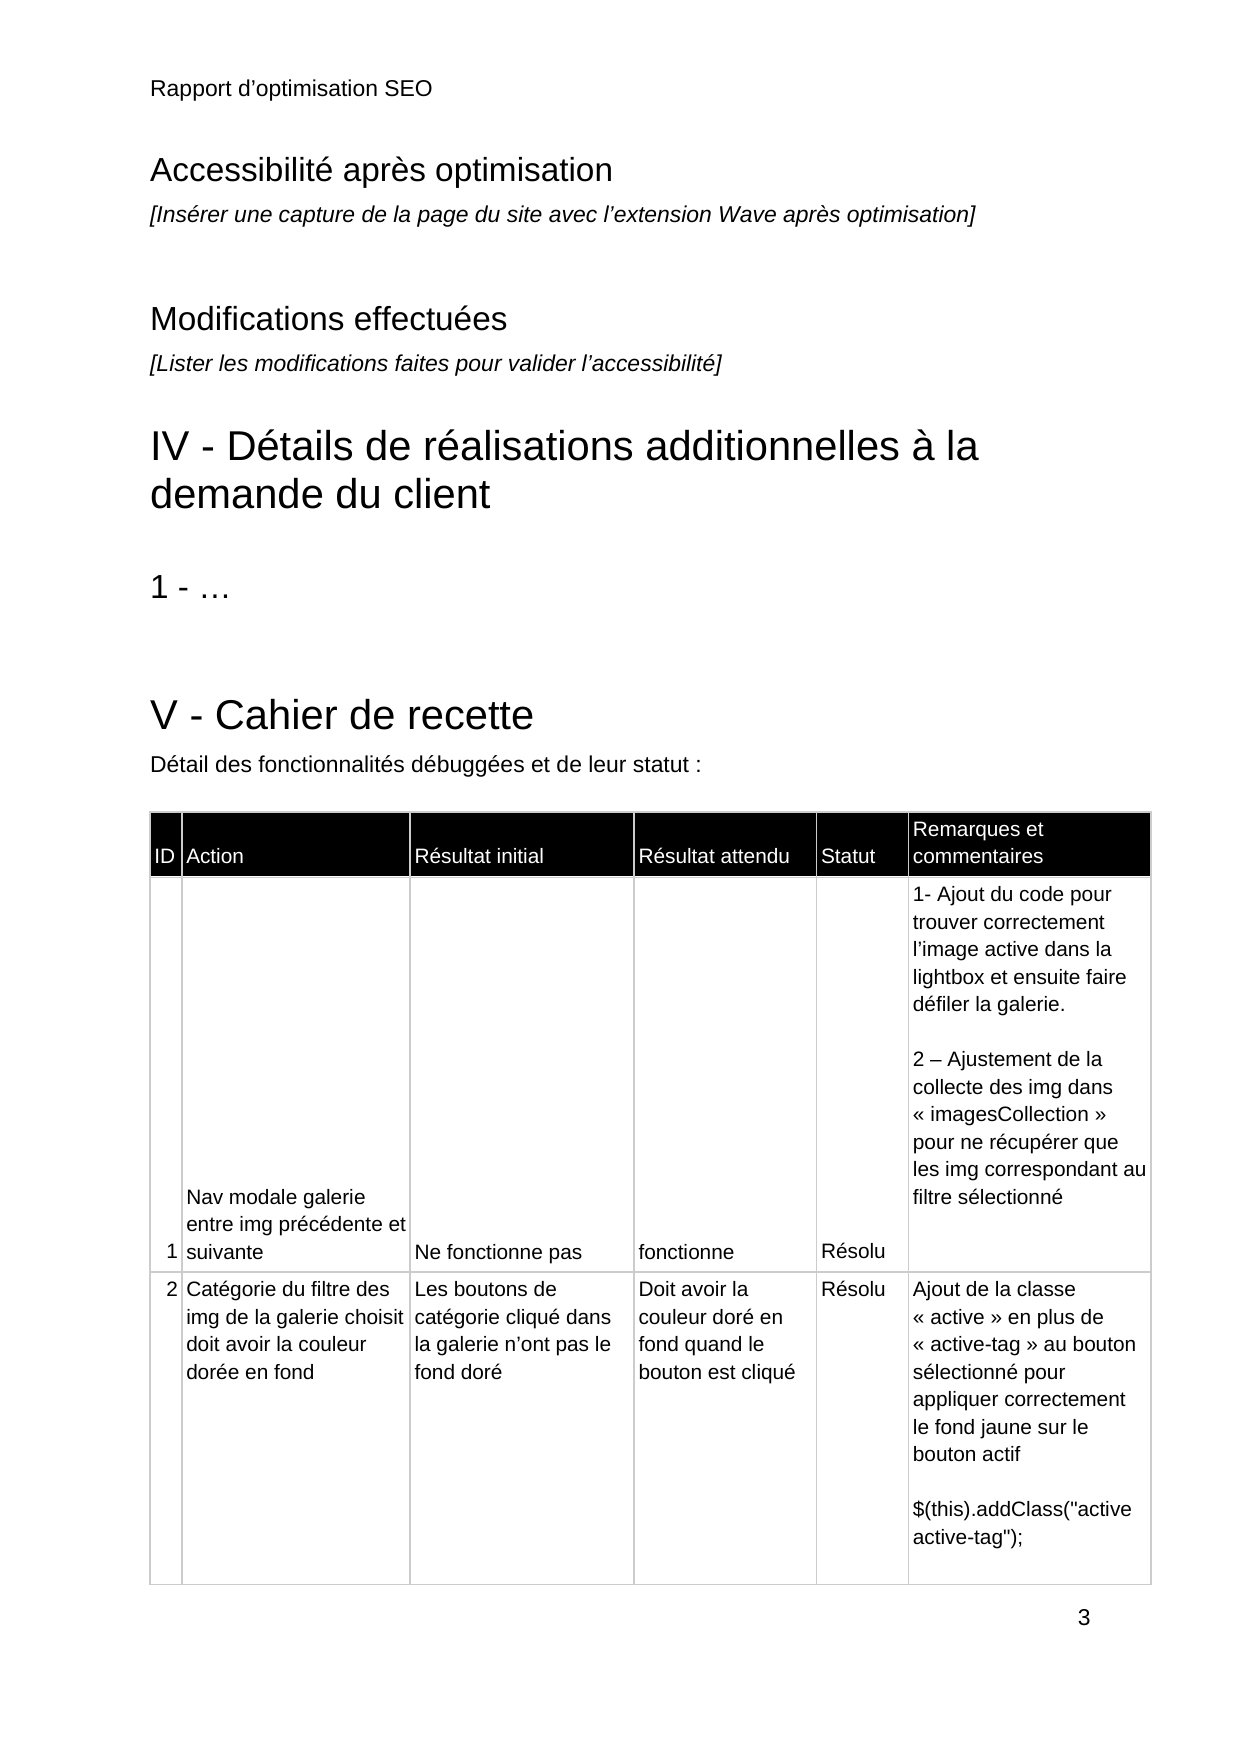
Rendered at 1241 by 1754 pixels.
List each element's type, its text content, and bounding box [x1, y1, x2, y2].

table_header Résultat attendu [635, 813, 816, 876]
table_cell Nav modale galerie entre img précédente et suivante [183, 878, 409, 1271]
subtitle Modifications effectuées [150, 299, 1090, 337]
text [Insérer une capture de la page du site avec l’extension Wave après optimisation] [150, 201, 1090, 227]
table_cell 1 [151, 878, 181, 1271]
table_cell Ne fonctionne pas [411, 878, 633, 1271]
table_header ID [151, 813, 181, 876]
text [Lister les modifications faites pour valider l’accessibilité] [150, 350, 1090, 376]
table_cell Ajout de la classe « active » en plus de « active-tag » au bouton sélectionné pour appliquer correctement le fond jaune sur le bouton actif $(this).addClass("active active-tag"); [909, 1273, 1150, 1584]
table_cell 2 [151, 1273, 181, 1584]
table_cell Résolu [817, 1273, 908, 1584]
table_header Statut [817, 813, 908, 876]
table_cell Doit avoir la couleur doré en fond quand le bouton est cliqué [635, 1273, 816, 1584]
subtitle V - Cahier de recette [150, 690, 1090, 738]
table_header Remarques et commentaires [909, 813, 1150, 876]
table_cell 1- Ajout du code pour trouver correctement l’image active dans la lightbox et ensuite faire défiler la galerie. 2 – Ajustement de la collecte des img dans « imagesCollection » pour ne récupérer que les img correspondant au filtre sélectionné [909, 878, 1150, 1271]
table_cell Résolu [817, 878, 908, 1271]
table_cell fonctionne [635, 878, 816, 1271]
subtitle Accessibilité après optimisation [150, 150, 1090, 188]
text Détail des fonctionnalités débuggées et de leur statut : [150, 751, 1090, 777]
table_cell Les boutons de catégorie cliqué dans la galerie n’ont pas le fond doré [411, 1273, 633, 1584]
table_header Résultat initial [411, 813, 633, 876]
subtitle IV - Détails de réalisations additionnelles à la demande du client [150, 422, 1090, 517]
subtitle 1 - … [150, 567, 1090, 606]
table_cell Catégorie du filtre des img de la galerie choisit doit avoir la couleur dorée en fond [183, 1273, 409, 1584]
table_header Action [183, 813, 409, 876]
